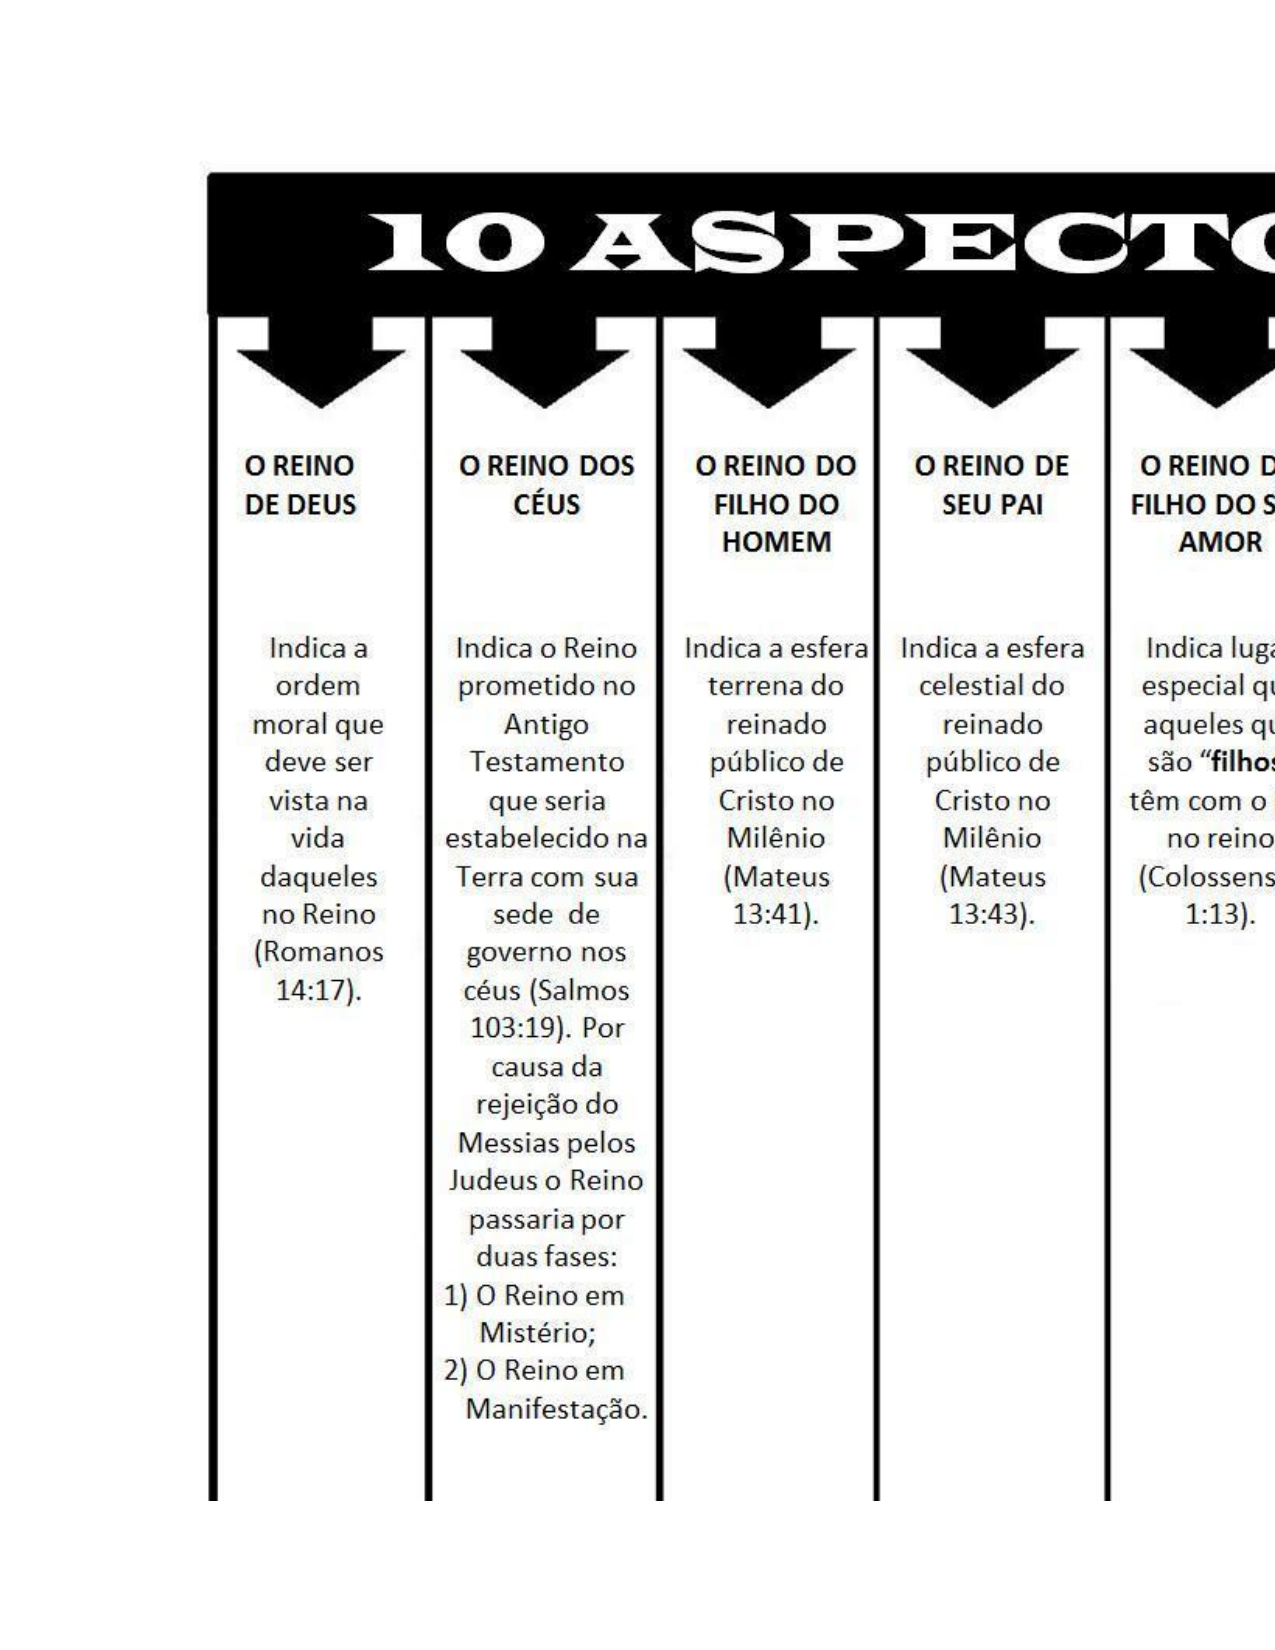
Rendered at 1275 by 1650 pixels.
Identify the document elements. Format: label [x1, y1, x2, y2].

picture [187, 150, 1275, 1501]
